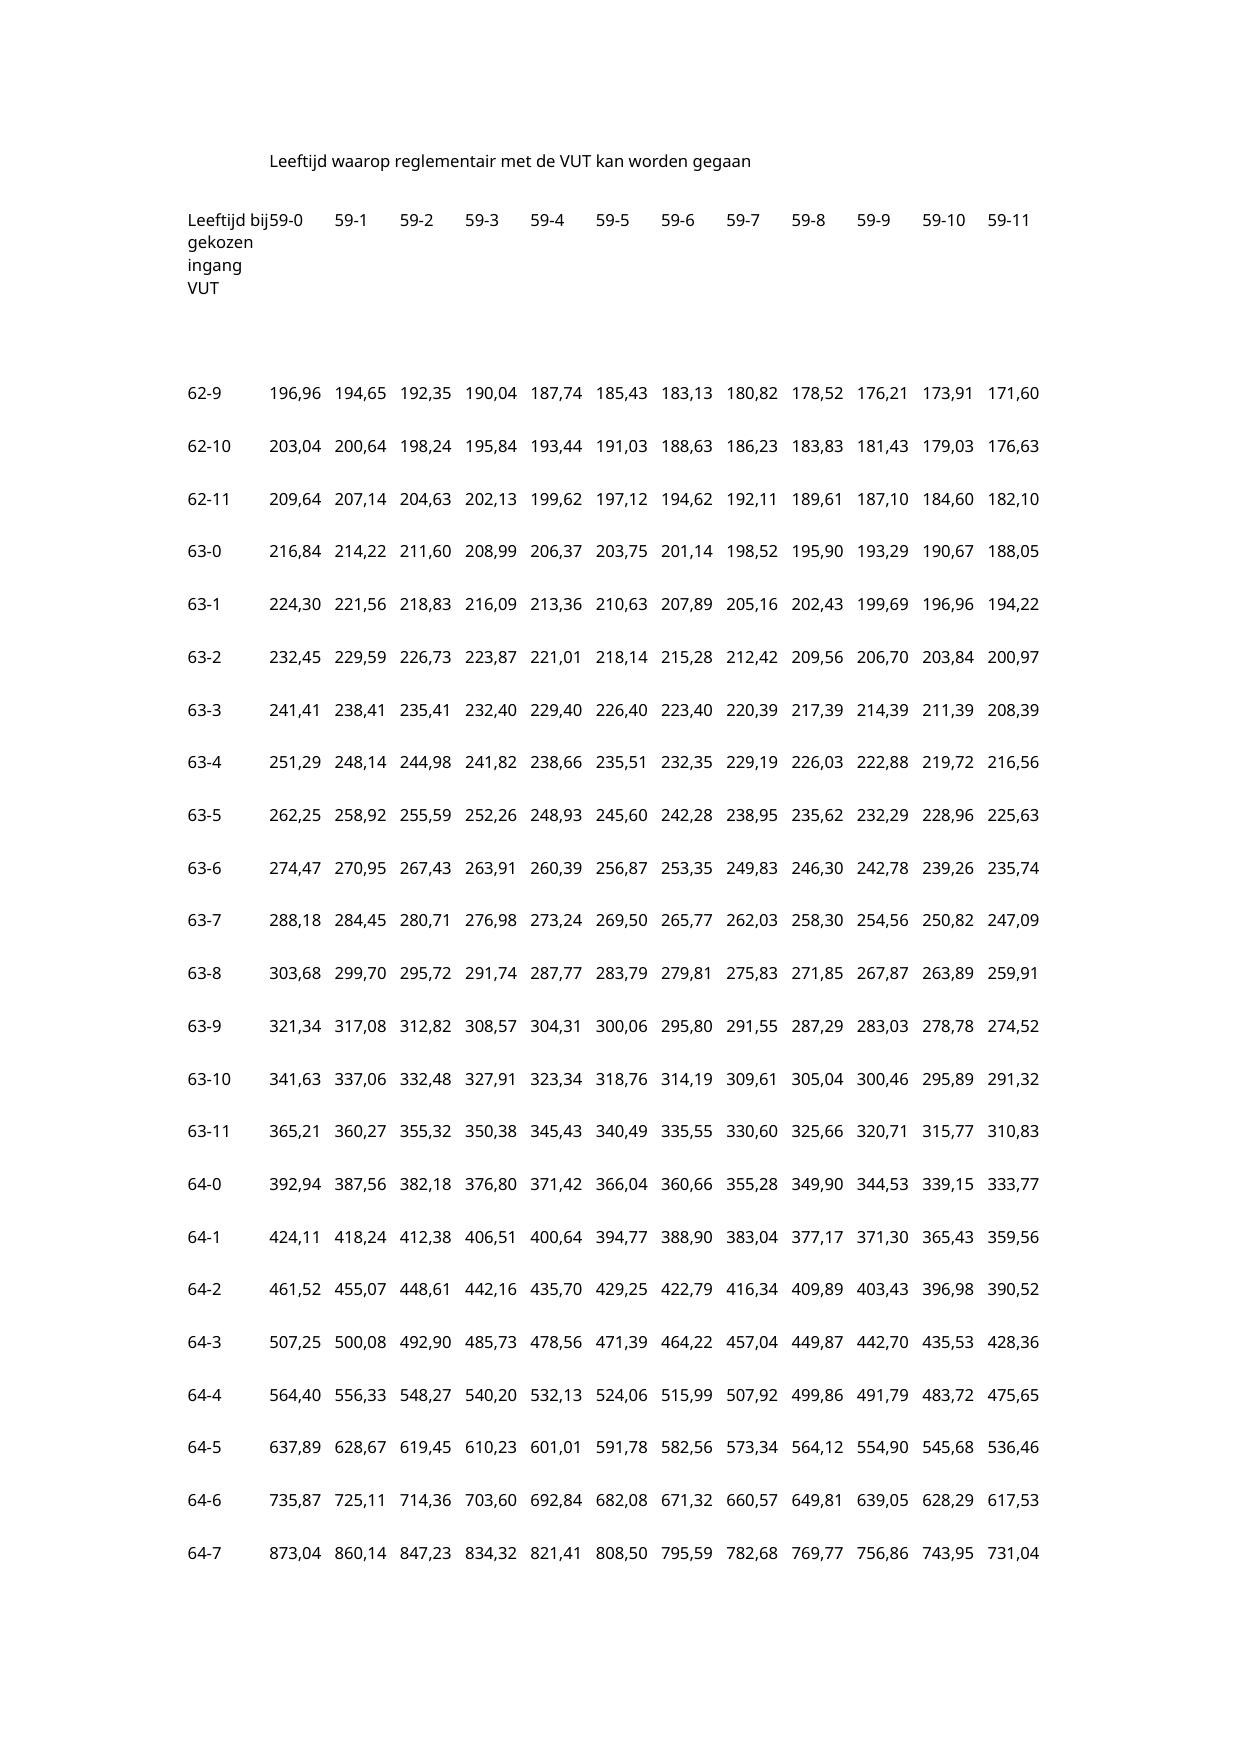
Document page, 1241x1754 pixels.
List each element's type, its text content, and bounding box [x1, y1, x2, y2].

table_cell 387,56 [334, 1173, 399, 1225]
table_cell 310,83 [987, 1120, 1053, 1173]
table_cell 218,83 [400, 593, 465, 646]
table_cell 671,32 [661, 1489, 726, 1542]
table_cell 197,12 [596, 488, 661, 540]
table_cell 232,40 [465, 698, 530, 751]
table_cell 400,64 [530, 1225, 596, 1278]
table_cell 187,74 [530, 382, 596, 435]
table_cell 390,52 [987, 1278, 1053, 1331]
table_cell 295,89 [922, 1067, 987, 1120]
table_cell 455,07 [334, 1278, 399, 1331]
table_cell 475,65 [987, 1384, 1053, 1436]
table_cell 429,25 [596, 1278, 661, 1331]
table_cell 59-9 [857, 209, 922, 329]
table_cell 259,91 [987, 962, 1053, 1014]
table_cell 591,78 [596, 1436, 661, 1489]
table_cell 714,36 [400, 1489, 465, 1542]
table_cell 258,30 [791, 909, 857, 962]
table_cell 222,88 [857, 751, 922, 804]
table_cell 308,57 [465, 1015, 530, 1067]
table_cell 221,01 [530, 646, 596, 698]
table_cell 63-1 [188, 593, 269, 646]
table_cell 238,41 [334, 698, 399, 751]
table_cell 59-1 [334, 209, 399, 329]
table_cell 64-7 [188, 1542, 269, 1564]
table_cell 507,92 [726, 1384, 791, 1436]
table_cell 288,18 [269, 909, 334, 962]
table_cell 207,89 [661, 593, 726, 646]
table_cell 200,97 [987, 646, 1053, 698]
table_cell [791, 329, 857, 382]
table_cell 255,59 [400, 804, 465, 856]
table_cell 190,67 [922, 540, 987, 593]
table_cell [465, 329, 530, 382]
table_cell 251,29 [269, 751, 334, 804]
table_cell 59-5 [596, 209, 661, 329]
table_cell 203,84 [922, 646, 987, 698]
table_cell 743,95 [922, 1542, 987, 1564]
table_cell 206,37 [530, 540, 596, 593]
table_cell 376,80 [465, 1173, 530, 1225]
table_cell 238,66 [530, 751, 596, 804]
table_cell 332,48 [400, 1067, 465, 1120]
table_cell 248,14 [334, 751, 399, 804]
table_cell 187,10 [857, 488, 922, 540]
table_cell 216,84 [269, 540, 334, 593]
table_cell 731,04 [987, 1542, 1053, 1564]
table_cell 412,38 [400, 1225, 465, 1278]
table_cell 202,43 [791, 593, 857, 646]
table_cell 63-2 [188, 646, 269, 698]
table_cell 860,14 [334, 1542, 399, 1564]
table_cell 276,98 [465, 909, 530, 962]
table_cell 305,04 [791, 1067, 857, 1120]
table_cell 371,42 [530, 1173, 596, 1225]
table_header Leeftijd waarop reglementair met de VUT kan worden gegaan [269, 150, 1053, 208]
table_cell 203,04 [269, 435, 334, 487]
table_cell 483,72 [922, 1384, 987, 1436]
table_cell 461,52 [269, 1278, 334, 1331]
table_cell 564,40 [269, 1384, 334, 1436]
table_cell 320,71 [857, 1120, 922, 1173]
table_cell 275,83 [726, 962, 791, 1014]
table_cell 323,34 [530, 1067, 596, 1120]
table_cell [987, 329, 1053, 382]
table_cell 283,03 [857, 1015, 922, 1067]
table_cell 63-5 [188, 804, 269, 856]
table_cell 208,99 [465, 540, 530, 593]
table_cell 263,89 [922, 962, 987, 1014]
table_cell 171,60 [987, 382, 1053, 435]
table_cell 403,43 [857, 1278, 922, 1331]
table_cell 295,72 [400, 962, 465, 1014]
table_cell 540,20 [465, 1384, 530, 1436]
table_cell 196,96 [269, 382, 334, 435]
table_cell 409,89 [791, 1278, 857, 1331]
table_cell 209,64 [269, 488, 334, 540]
table_cell 254,56 [857, 909, 922, 962]
table_cell [726, 329, 791, 382]
table_cell 442,70 [857, 1331, 922, 1383]
table_cell 199,62 [530, 488, 596, 540]
table_cell 515,99 [661, 1384, 726, 1436]
table_cell 360,66 [661, 1173, 726, 1225]
table_cell 340,49 [596, 1120, 661, 1173]
table_cell 834,32 [465, 1542, 530, 1564]
table_cell 229,59 [334, 646, 399, 698]
table_cell 808,50 [596, 1542, 661, 1564]
table_cell 309,61 [726, 1067, 791, 1120]
table_cell 239,26 [922, 856, 987, 909]
table_cell 223,87 [465, 646, 530, 698]
table_cell 212,42 [726, 646, 791, 698]
table_cell 226,73 [400, 646, 465, 698]
table_cell 263,91 [465, 856, 530, 909]
table_cell 194,65 [334, 382, 399, 435]
table_cell 216,56 [987, 751, 1053, 804]
table_cell 291,55 [726, 1015, 791, 1067]
table_cell [334, 329, 399, 382]
table_cell 207,14 [334, 488, 399, 540]
table_cell 248,93 [530, 804, 596, 856]
table_cell 449,87 [791, 1331, 857, 1383]
table_cell 208,39 [987, 698, 1053, 751]
table_cell 209,56 [791, 646, 857, 698]
table_cell 185,43 [596, 382, 661, 435]
table_cell 304,31 [530, 1015, 596, 1067]
table_cell 180,82 [726, 382, 791, 435]
table_cell 62-10 [188, 435, 269, 487]
table_cell 344,53 [857, 1173, 922, 1225]
table_cell 377,17 [791, 1225, 857, 1278]
table_cell 303,68 [269, 962, 334, 1014]
table_cell 637,89 [269, 1436, 334, 1489]
table_cell 220,39 [726, 698, 791, 751]
table_cell 601,01 [530, 1436, 596, 1489]
table_cell [857, 329, 922, 382]
table_cell 314,19 [661, 1067, 726, 1120]
table_cell 359,56 [987, 1225, 1053, 1278]
table_cell 291,32 [987, 1067, 1053, 1120]
table_cell [530, 329, 596, 382]
table_cell 278,78 [922, 1015, 987, 1067]
table_cell 337,06 [334, 1067, 399, 1120]
table_cell 428,36 [987, 1331, 1053, 1383]
table_cell 287,29 [791, 1015, 857, 1067]
table_cell 63-6 [188, 856, 269, 909]
table_cell 442,16 [465, 1278, 530, 1331]
table_cell 333,77 [987, 1173, 1053, 1225]
table_cell 64-1 [188, 1225, 269, 1278]
table_cell 214,22 [334, 540, 399, 593]
table_cell 406,51 [465, 1225, 530, 1278]
table_cell 617,53 [987, 1489, 1053, 1542]
table_cell 63-0 [188, 540, 269, 593]
table_cell 782,68 [726, 1542, 791, 1564]
table_cell 64-4 [188, 1384, 269, 1436]
table_cell 186,23 [726, 435, 791, 487]
table_cell 63-7 [188, 909, 269, 962]
table_cell 435,53 [922, 1331, 987, 1383]
table_cell 365,21 [269, 1120, 334, 1173]
table_cell 219,72 [922, 751, 987, 804]
table_cell 64-2 [188, 1278, 269, 1331]
table_cell 267,43 [400, 856, 465, 909]
table_cell 178,52 [791, 382, 857, 435]
table_cell 215,28 [661, 646, 726, 698]
table_cell 229,19 [726, 751, 791, 804]
table_cell 232,29 [857, 804, 922, 856]
table_cell 341,63 [269, 1067, 334, 1120]
table_cell 258,92 [334, 804, 399, 856]
table_cell 59-6 [661, 209, 726, 329]
table_cell 211,39 [922, 698, 987, 751]
table_cell 194,62 [661, 488, 726, 540]
table_cell 195,90 [791, 540, 857, 593]
table_cell 422,79 [661, 1278, 726, 1331]
table_cell 218,14 [596, 646, 661, 698]
table_cell 396,98 [922, 1278, 987, 1331]
table_cell 213,36 [530, 593, 596, 646]
table_cell 545,68 [922, 1436, 987, 1489]
table_cell 345,43 [530, 1120, 596, 1173]
table_cell 62-9 [188, 382, 269, 435]
table_cell 192,35 [400, 382, 465, 435]
table_cell 491,79 [857, 1384, 922, 1436]
table_cell [596, 329, 661, 382]
table_cell 252,26 [465, 804, 530, 856]
table_cell 226,03 [791, 751, 857, 804]
table_cell 183,83 [791, 435, 857, 487]
table_cell 327,91 [465, 1067, 530, 1120]
table_cell 267,87 [857, 962, 922, 1014]
table_cell 692,84 [530, 1489, 596, 1542]
table_cell 59-7 [726, 209, 791, 329]
table_cell 235,41 [400, 698, 465, 751]
table_cell 201,14 [661, 540, 726, 593]
table_cell [922, 329, 987, 382]
table_cell 269,50 [596, 909, 661, 962]
table_cell 365,43 [922, 1225, 987, 1278]
table_cell 242,28 [661, 804, 726, 856]
table_cell 821,41 [530, 1542, 596, 1564]
table_cell 241,82 [465, 751, 530, 804]
table_cell 735,87 [269, 1489, 334, 1542]
table_cell 260,39 [530, 856, 596, 909]
table_cell 756,86 [857, 1542, 922, 1564]
table_cell 214,39 [857, 698, 922, 751]
table_cell 554,90 [857, 1436, 922, 1489]
table_cell 203,75 [596, 540, 661, 593]
table_cell 628,29 [922, 1489, 987, 1542]
table_cell 228,96 [922, 804, 987, 856]
table_cell 193,44 [530, 435, 596, 487]
table_cell 183,13 [661, 382, 726, 435]
table_cell 279,81 [661, 962, 726, 1014]
table_cell 350,38 [465, 1120, 530, 1173]
table_cell 244,98 [400, 751, 465, 804]
table_cell 548,27 [400, 1384, 465, 1436]
table_cell 63-9 [188, 1015, 269, 1067]
table_cell 256,87 [596, 856, 661, 909]
table_cell 199,69 [857, 593, 922, 646]
table_cell 360,27 [334, 1120, 399, 1173]
table_cell 769,77 [791, 1542, 857, 1564]
table_cell 392,94 [269, 1173, 334, 1225]
table_cell 300,06 [596, 1015, 661, 1067]
table_cell 315,77 [922, 1120, 987, 1173]
table_cell 235,51 [596, 751, 661, 804]
table_cell 335,55 [661, 1120, 726, 1173]
table_cell 226,40 [596, 698, 661, 751]
table_cell 216,09 [465, 593, 530, 646]
table_cell 63-11 [188, 1120, 269, 1173]
table_cell 388,90 [661, 1225, 726, 1278]
table_cell 628,67 [334, 1436, 399, 1489]
table_cell 394,77 [596, 1225, 661, 1278]
table_header [188, 150, 269, 208]
table_cell 195,84 [465, 435, 530, 487]
table_cell 262,03 [726, 909, 791, 962]
table_cell 245,60 [596, 804, 661, 856]
table_cell [188, 329, 269, 382]
table_cell 660,57 [726, 1489, 791, 1542]
table_cell 250,82 [922, 909, 987, 962]
table_cell 507,25 [269, 1331, 334, 1383]
table_cell 355,32 [400, 1120, 465, 1173]
table_cell 189,61 [791, 488, 857, 540]
table_cell 478,56 [530, 1331, 596, 1383]
table_cell 181,43 [857, 435, 922, 487]
table_cell 202,13 [465, 488, 530, 540]
table_cell 262,25 [269, 804, 334, 856]
table_cell 492,90 [400, 1331, 465, 1383]
table_cell 173,91 [922, 382, 987, 435]
table_cell 224,30 [269, 593, 334, 646]
table_cell 265,77 [661, 909, 726, 962]
table_cell 532,13 [530, 1384, 596, 1436]
table_cell 448,61 [400, 1278, 465, 1331]
table_cell 59-10 [922, 209, 987, 329]
table_cell 176,63 [987, 435, 1053, 487]
table_cell 176,21 [857, 382, 922, 435]
table_cell 485,73 [465, 1331, 530, 1383]
table_cell 59-3 [465, 209, 530, 329]
table_cell 64-0 [188, 1173, 269, 1225]
table_cell 198,24 [400, 435, 465, 487]
table_cell 196,96 [922, 593, 987, 646]
table_cell 188,63 [661, 435, 726, 487]
table_cell 573,34 [726, 1436, 791, 1489]
table_cell 325,66 [791, 1120, 857, 1173]
table_cell 246,30 [791, 856, 857, 909]
table_cell 217,39 [791, 698, 857, 751]
table_cell 382,18 [400, 1173, 465, 1225]
table_cell 221,56 [334, 593, 399, 646]
table_cell 59-0 [269, 209, 334, 329]
table_cell 274,47 [269, 856, 334, 909]
table_cell 524,06 [596, 1384, 661, 1436]
table_cell 383,04 [726, 1225, 791, 1278]
table_cell 232,45 [269, 646, 334, 698]
table_cell 284,45 [334, 909, 399, 962]
table_cell 280,71 [400, 909, 465, 962]
table_cell 63-10 [188, 1067, 269, 1120]
table_cell 847,23 [400, 1542, 465, 1564]
table_cell 416,34 [726, 1278, 791, 1331]
table_cell 457,04 [726, 1331, 791, 1383]
table_cell 273,24 [530, 909, 596, 962]
table_cell 235,62 [791, 804, 857, 856]
table_cell 291,74 [465, 962, 530, 1014]
table_cell 64-6 [188, 1489, 269, 1542]
table_cell 435,70 [530, 1278, 596, 1331]
table_cell 464,22 [661, 1331, 726, 1383]
table_cell 619,45 [400, 1436, 465, 1489]
table_cell 247,09 [987, 909, 1053, 962]
table_cell 63-4 [188, 751, 269, 804]
table_cell 682,08 [596, 1489, 661, 1542]
table_cell 610,23 [465, 1436, 530, 1489]
table_cell 62-11 [188, 488, 269, 540]
table_cell 242,78 [857, 856, 922, 909]
table_cell 471,39 [596, 1331, 661, 1383]
table_cell 238,95 [726, 804, 791, 856]
table_cell 355,28 [726, 1173, 791, 1225]
table_cell 204,63 [400, 488, 465, 540]
table_cell 499,86 [791, 1384, 857, 1436]
table_cell 283,79 [596, 962, 661, 1014]
table_cell 366,04 [596, 1173, 661, 1225]
table_cell [269, 329, 334, 382]
table_cell 223,40 [661, 698, 726, 751]
table_cell 200,64 [334, 435, 399, 487]
table_cell 235,74 [987, 856, 1053, 909]
table_cell 63-8 [188, 962, 269, 1014]
table_cell 249,83 [726, 856, 791, 909]
table_cell 318,76 [596, 1067, 661, 1120]
table_cell Leeftijd bij gekozen ingang VUT [188, 209, 269, 329]
table_cell 253,35 [661, 856, 726, 909]
table_cell 556,33 [334, 1384, 399, 1436]
table_cell 188,05 [987, 540, 1053, 593]
table_cell 371,30 [857, 1225, 922, 1278]
table_cell 225,63 [987, 804, 1053, 856]
table_cell 500,08 [334, 1331, 399, 1383]
table_cell 649,81 [791, 1489, 857, 1542]
table_cell 317,08 [334, 1015, 399, 1067]
table_cell 184,60 [922, 488, 987, 540]
table_cell 295,80 [661, 1015, 726, 1067]
table_cell 59-8 [791, 209, 857, 329]
table_cell 299,70 [334, 962, 399, 1014]
table_cell 59-11 [987, 209, 1053, 329]
table_cell 211,60 [400, 540, 465, 593]
table_cell 639,05 [857, 1489, 922, 1542]
table_cell 300,46 [857, 1067, 922, 1120]
table_cell 182,10 [987, 488, 1053, 540]
table_cell 330,60 [726, 1120, 791, 1173]
table_cell 179,03 [922, 435, 987, 487]
table_cell 703,60 [465, 1489, 530, 1542]
table_cell 193,29 [857, 540, 922, 593]
table_cell 270,95 [334, 856, 399, 909]
table_cell 64-3 [188, 1331, 269, 1383]
table_cell 192,11 [726, 488, 791, 540]
table_cell 241,41 [269, 698, 334, 751]
table_cell 339,15 [922, 1173, 987, 1225]
table_cell 191,03 [596, 435, 661, 487]
table_cell 63-3 [188, 698, 269, 751]
table_cell 232,35 [661, 751, 726, 804]
table_cell 271,85 [791, 962, 857, 1014]
table_cell 59-2 [400, 209, 465, 329]
table_cell 349,90 [791, 1173, 857, 1225]
table_cell 287,77 [530, 962, 596, 1014]
table_cell 424,11 [269, 1225, 334, 1278]
table_cell 418,24 [334, 1225, 399, 1278]
table_cell 229,40 [530, 698, 596, 751]
table_cell 873,04 [269, 1542, 334, 1564]
table_cell 59-4 [530, 209, 596, 329]
table_cell 312,82 [400, 1015, 465, 1067]
table_cell 198,52 [726, 540, 791, 593]
table_cell [400, 329, 465, 382]
table_cell 536,46 [987, 1436, 1053, 1489]
table_cell 321,34 [269, 1015, 334, 1067]
table_cell 795,59 [661, 1542, 726, 1564]
table_cell 64-5 [188, 1436, 269, 1489]
table_cell 205,16 [726, 593, 791, 646]
table_cell [661, 329, 726, 382]
table_cell 725,11 [334, 1489, 399, 1542]
table_cell 190,04 [465, 382, 530, 435]
table_cell 206,70 [857, 646, 922, 698]
table_cell 274,52 [987, 1015, 1053, 1067]
table_cell 582,56 [661, 1436, 726, 1489]
table_cell 210,63 [596, 593, 661, 646]
table_cell 564,12 [791, 1436, 857, 1489]
table_cell 194,22 [987, 593, 1053, 646]
